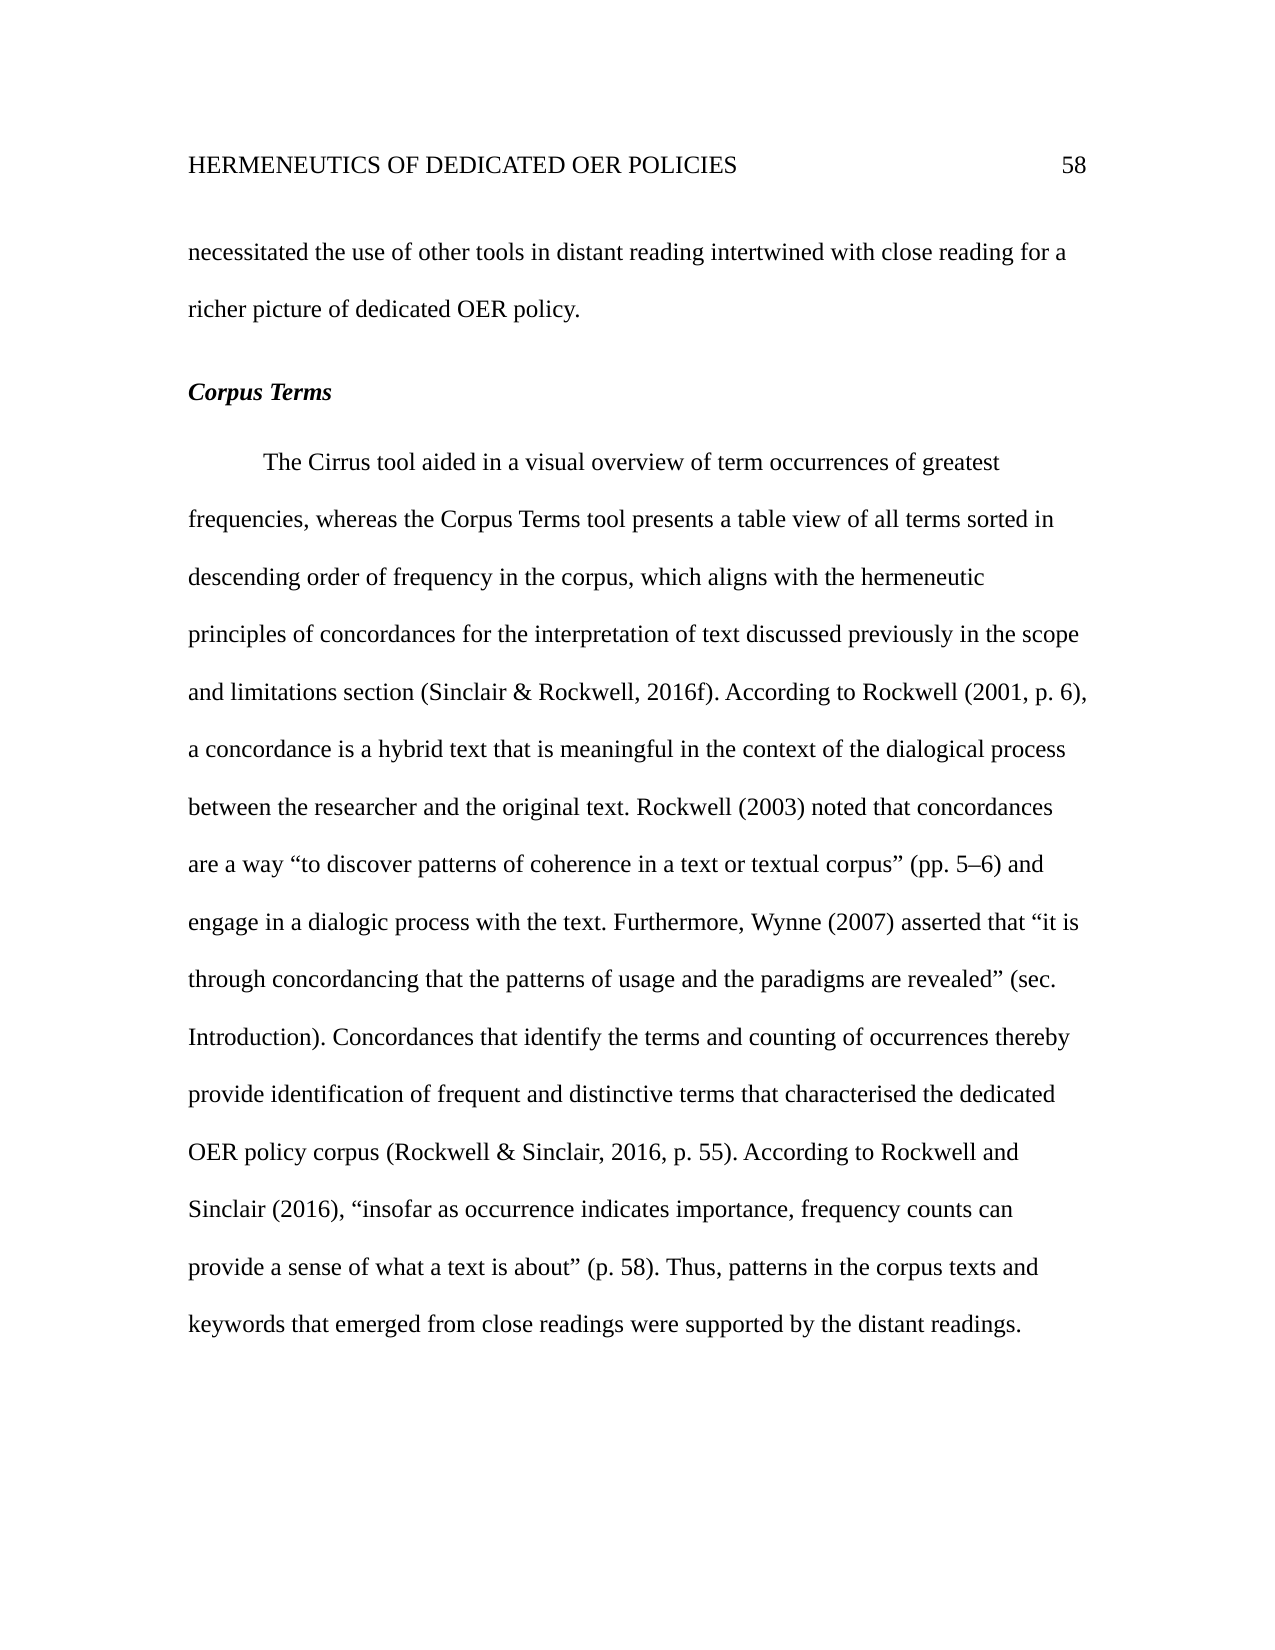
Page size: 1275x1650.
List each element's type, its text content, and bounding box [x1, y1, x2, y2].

subtitle Corpus Terms [188, 377, 1087, 406]
text necessitated the use of other tools in distant reading intertwined with close reading for a richer picture of dedicated OER policy. [188, 237, 1087, 323]
text The Cirrus tool aided in a visual overview of term occurrences of greatest frequencies, whereas the Corpus Terms tool presents a table view of all terms sorted in descending order of frequency in the corpus, which aligns with the hermeneutic principles of concordances for the interpretation of text discussed previously in the scope and limitations section (Sinclair & Rockwell, 2016f). According to Rockwell (2001, p. 6), a concordance is a hybrid text that is meaningful in the context of the dialogical process between the researcher and the original text. Rockwell (2003) noted that concordances are a way “to discover patterns of coherence in a text or textual corpus” (pp. 5–6) and engage in a dialogic process with the text. Furthermore, Wynne (2007) asserted that “it is through concordancing that the patterns of usage and the paradigms are revealed” (sec. Introduction). Concordances that identify the terms and counting of occurrences thereby provide identification of frequent and distinctive terms that characterised the dedicated OER policy corpus (Rockwell & Sinclair, 2016, p. 55). According to Rockwell and Sinclair (2016), “insofar as occurrence indicates importance, frequency counts can provide a sense of what a text is about” (p. 58). Thus, patterns in the corpus texts and keywords that emerged from close readings were supported by the distant readings. [188, 447, 1087, 1338]
